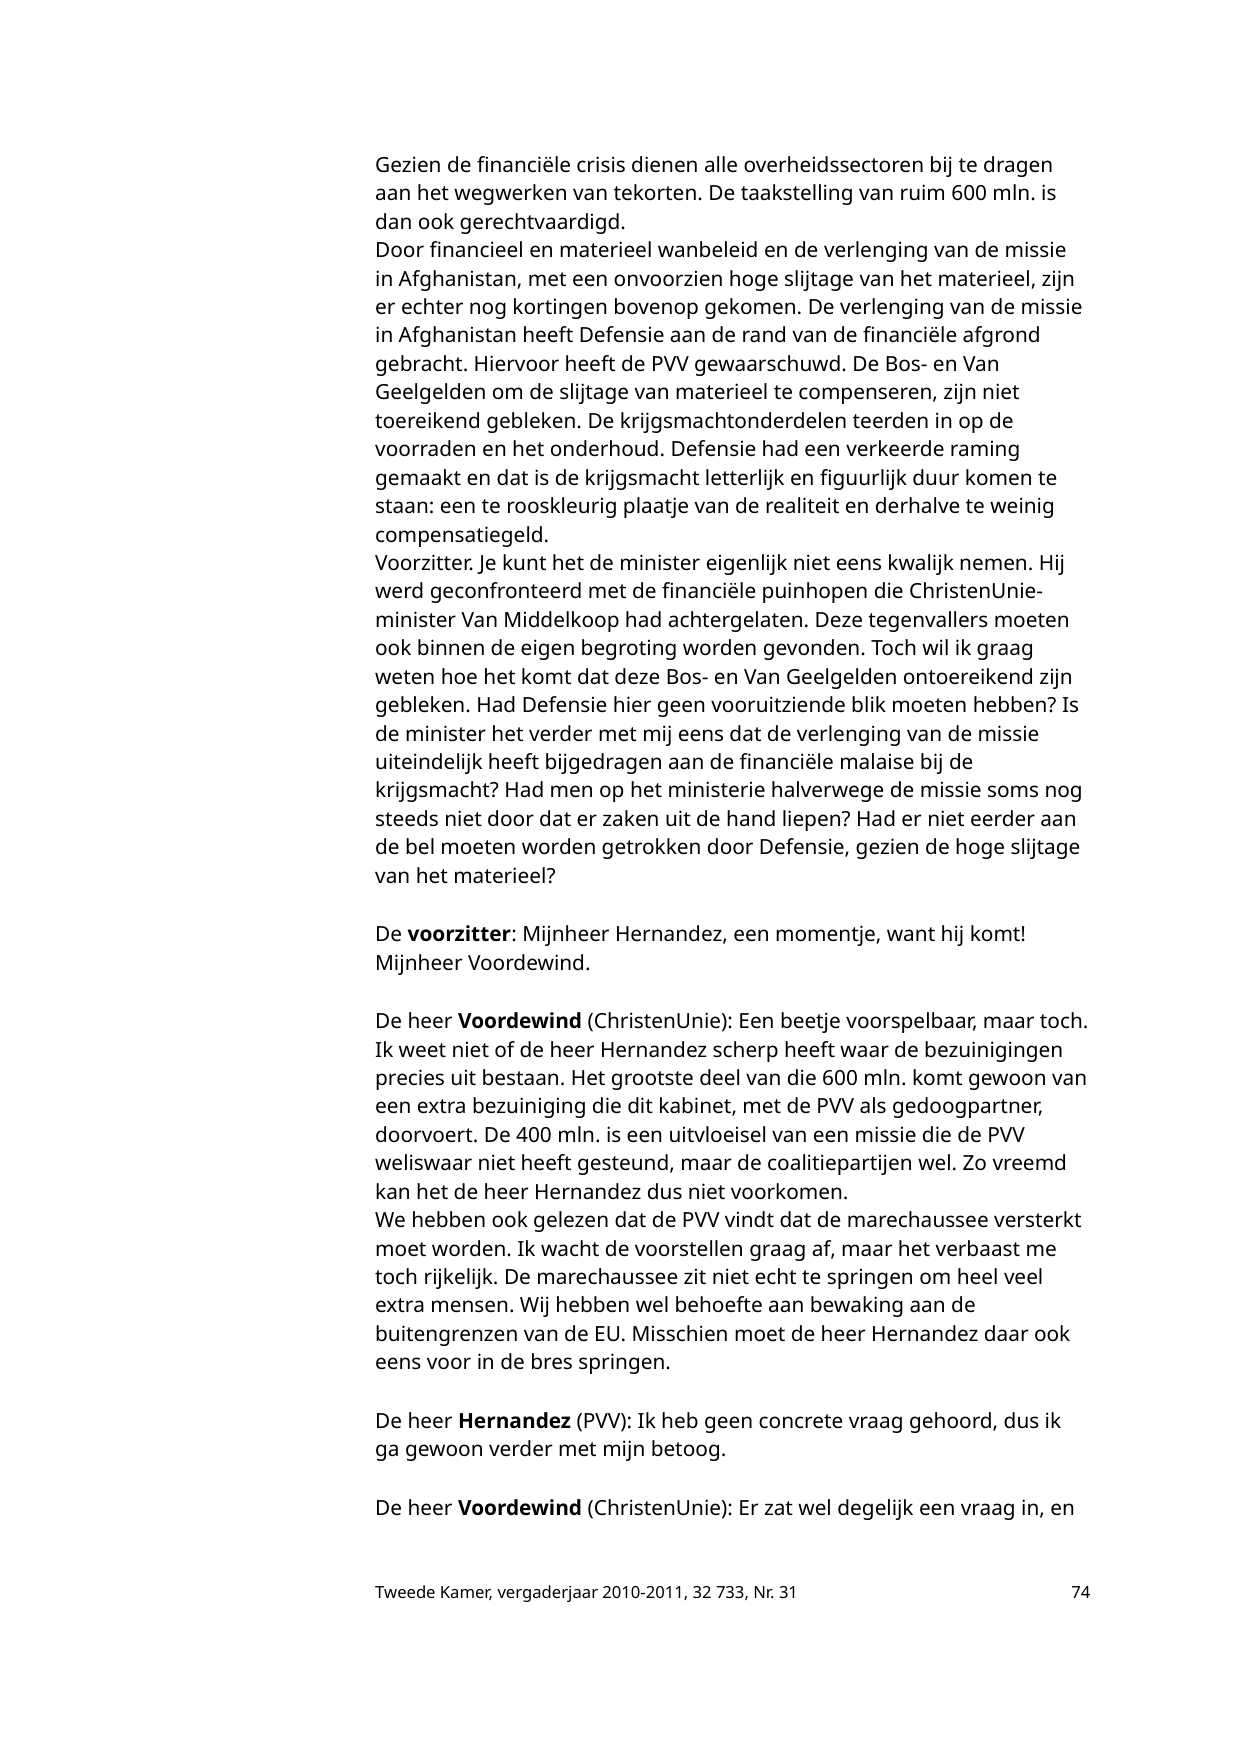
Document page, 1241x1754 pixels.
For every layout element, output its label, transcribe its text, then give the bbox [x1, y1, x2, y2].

text We hebben ook gelezen dat de PVV vindt dat de marechaussee versterkt moet worden. Ik wacht de voorstellen graag af, maar het verbaast me toch rijkelijk. De marechaussee zit niet echt te springen om heel veel extra mensen. Wij hebben wel behoefte aan bewaking aan de buitengrenzen van de EU. Misschien moet de heer Hernandez daar ook eens voor in de bres springen. [375, 1205, 1090, 1376]
text Gezien de financiële crisis dienen alle overheidssectoren bij te dragen aan het wegwerken van tekorten. De taakstelling van ruim 600 mln. is dan ook gerechtvaardigd. [375, 150, 1090, 235]
text Voorzitter. Je kunt het de minister eigenlijk niet eens kwalijk nemen. Hij werd geconfronteerd met de financiële puinhopen die ChristenUnie-minister Van Middelkoop had achtergelaten. Deze tegenvallers moeten ook binnen de eigen begroting worden gevonden. Toch wil ik graag weten hoe het komt dat deze Bos- en Van Geelgelden ontoereikend zijn gebleken. Had Defensie hier geen vooruitziende blik moeten hebben? Is de minister het verder met mij eens dat de verlenging van de missie uiteindelijk heeft bijgedragen aan de financiële malaise bij de krijgsmacht? Had men op het ministerie halverwege de missie soms nog steeds niet door dat er zaken uit de hand liepen? Had er niet eerder aan de bel moeten worden getrokken door Defensie, gezien de hoge slijtage van het materieel? [375, 548, 1090, 889]
text De voorzitter: Mijnheer Hernandez, een momentje, want hij komt! Mijnheer Voordewind. [375, 919, 1090, 976]
text De heer Voordewind (ChristenUnie): Een beetje voorspelbaar, maar toch. Ik weet niet of de heer Hernandez scherp heeft waar de bezuinigingen precies uit bestaan. Het grootste deel van die 600 mln. komt gewoon van een extra bezuiniging die dit kabinet, met de PVV als gedoogpartner, doorvoert. De 400 mln. is een uitvloeisel van een missie die de PVV weliswaar niet heeft gesteund, maar de coalitiepartijen wel. Zo vreemd kan het de heer Hernandez dus niet voorkomen. [375, 1006, 1090, 1205]
text De heer Voordewind (ChristenUnie): Er zat wel degelijk een vraag in, en [375, 1493, 1090, 1521]
text Door financieel en materieel wanbeleid en de verlenging van de missie in Afghanistan, met een onvoorzien hoge slijtage van het materieel, zijn er echter nog kortingen bovenop gekomen. De verlenging van de missie in Afghanistan heeft Defensie aan de rand van de financiële afgrond gebracht. Hiervoor heeft de PVV gewaarschuwd. De Bos- en Van Geelgelden om de slijtage van materieel te compenseren, zijn niet toereikend gebleken. De krijgsmachtonderdelen teerden in op de voorraden en het onderhoud. Defensie had een verkeerde raming gemaakt en dat is de krijgsmacht letterlijk en figuurlijk duur komen te staan: een te rooskleurig plaatje van de realiteit en derhalve te weinig compensatiegeld. [375, 235, 1090, 548]
text De heer Hernandez (PVV): Ik heb geen concrete vraag gehoord, dus ik ga gewoon verder met mijn betoog. [375, 1406, 1090, 1463]
